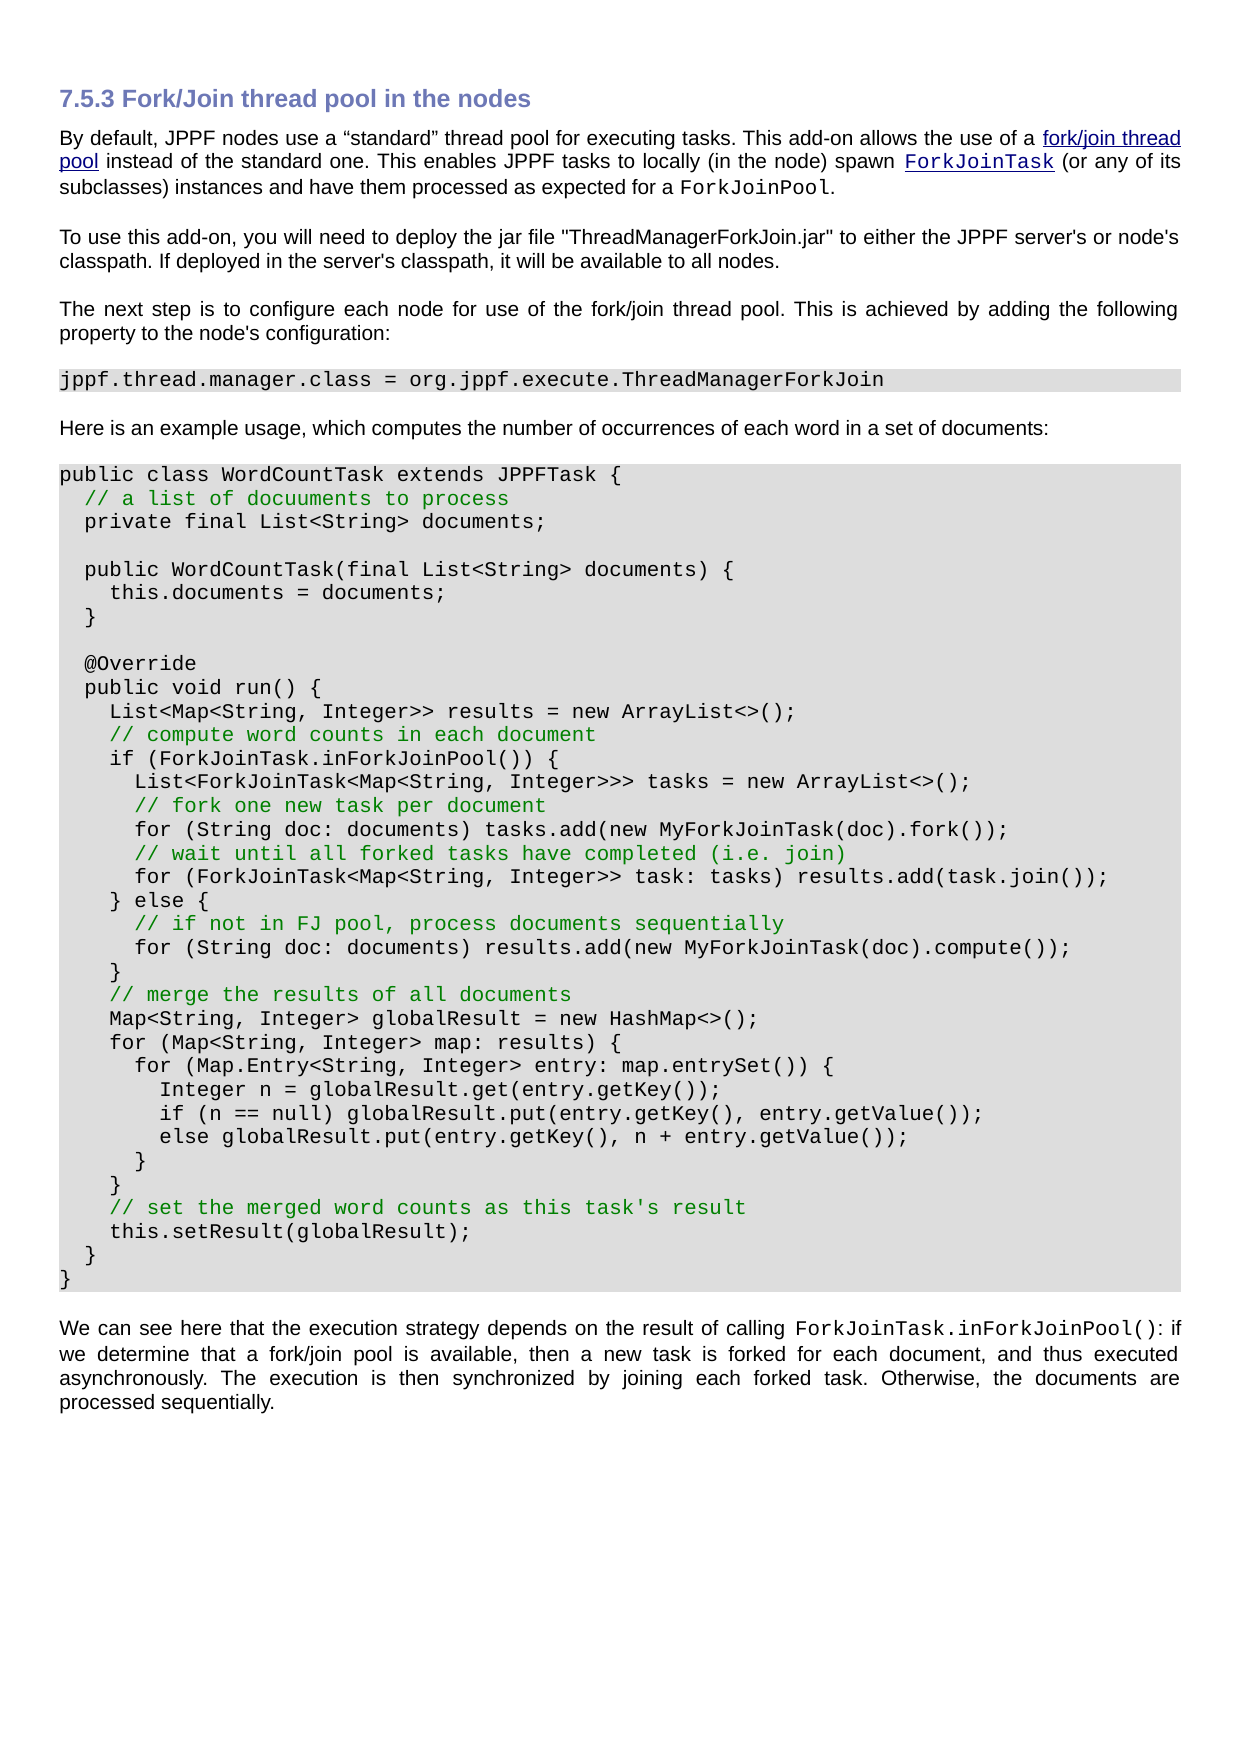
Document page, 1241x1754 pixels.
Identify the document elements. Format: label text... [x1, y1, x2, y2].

text List<ForkJoinTask<Map<String, Integer>>> tasks = new ArrayList<>(); [59, 772, 1181, 795]
text for (Map<String, Integer> map: results) { [59, 1032, 1181, 1055]
text for (Map.Entry<String, Integer> entry: map.entrySet()) { [59, 1055, 1181, 1079]
text // fork one new task per document [59, 795, 1181, 819]
text // wait until all forked tasks have completed (i.e. join) [59, 842, 1181, 866]
text for (ForkJoinTask<Map<String, Integer>> task: tasks) results.add(task.join()); [59, 866, 1181, 890]
text // compute word counts in each document [59, 724, 1181, 748]
text } [59, 1150, 1181, 1173]
text if (n == null) globalResult.put(entry.getKey(), entry.getValue()); [59, 1103, 1181, 1126]
text for (String doc: documents) tasks.add(new MyForkJoinTask(doc).fork()); [59, 819, 1181, 842]
text Map<String, Integer> globalResult = new HashMap<>(); [59, 1008, 1181, 1032]
text public void run() { [59, 677, 1181, 701]
text } [59, 961, 1181, 984]
text } [59, 606, 1181, 630]
text this.documents = documents; [59, 582, 1181, 606]
text The next step is to configure each node for use of the fork/join thread pool. This is achieved by adding the following property to the node's configuration: [59, 297, 1181, 345]
text To use this add-on, you will need to deploy the jar file "ThreadManagerForkJoin.jar" to either the JPPF server's or node's classpath. If deployed in the server's classpath, it will be available to all nodes. [59, 225, 1181, 273]
text } else { [59, 890, 1181, 913]
text // set the merged word counts as this task's result [59, 1197, 1181, 1221]
text private final List<String> documents; [59, 511, 1181, 535]
text // if not in FJ pool, process documents sequentially [59, 913, 1181, 937]
text for (String doc: documents) results.add(new MyForkJoinTask(doc).compute()); [59, 937, 1181, 961]
text public WordCountTask(final List<String> documents) { [59, 559, 1181, 582]
text By default, JPPF nodes use a “standard” thread pool for executing tasks. This add-on allows the use of a fork/join thread pool instead of the standard one. This enables JPPF tasks to locally (in the node) spawn ForkJoinTask (or any of its subclasses) instances and have them processed as expected for a ForkJoinPool. [59, 125, 1181, 201]
text @Override [59, 653, 1181, 677]
subtitle Fork/Join thread pool in the nodes [59, 84, 1181, 113]
text Integer n = globalResult.get(entry.getKey()); [59, 1079, 1181, 1103]
text else globalResult.put(entry.getKey(), n + entry.getValue()); [59, 1126, 1181, 1150]
text if (ForkJoinTask.inForkJoinPool()) { [59, 748, 1181, 772]
text jppf.thread.manager.class = org.jppf.execute.ThreadManagerForkJoin [59, 369, 1181, 392]
text } [59, 1173, 1181, 1197]
text We can see here that the execution strategy depends on the result of calling ForkJoinTask.inForkJoinPool(): if we determine that a fork/join pool is available, then a new task is forked for each document, and thus executed asynchronously. The execution is then synchronized by joining each forked task. Otherwise, the documents are processed sequentially. [59, 1316, 1181, 1413]
text public class WordCountTask extends JPPFTask { [59, 464, 1181, 488]
text // a list of docuuments to process [59, 488, 1181, 511]
text Here is an example usage, which computes the number of occurrences of each word in a set of documents: [59, 416, 1181, 440]
text List<Map<String, Integer>> results = new ArrayList<>(); [59, 701, 1181, 724]
text // merge the results of all documents [59, 984, 1181, 1008]
text this.setResult(globalResult); [59, 1221, 1181, 1244]
text } [59, 1268, 1181, 1292]
text } [59, 1244, 1181, 1268]
